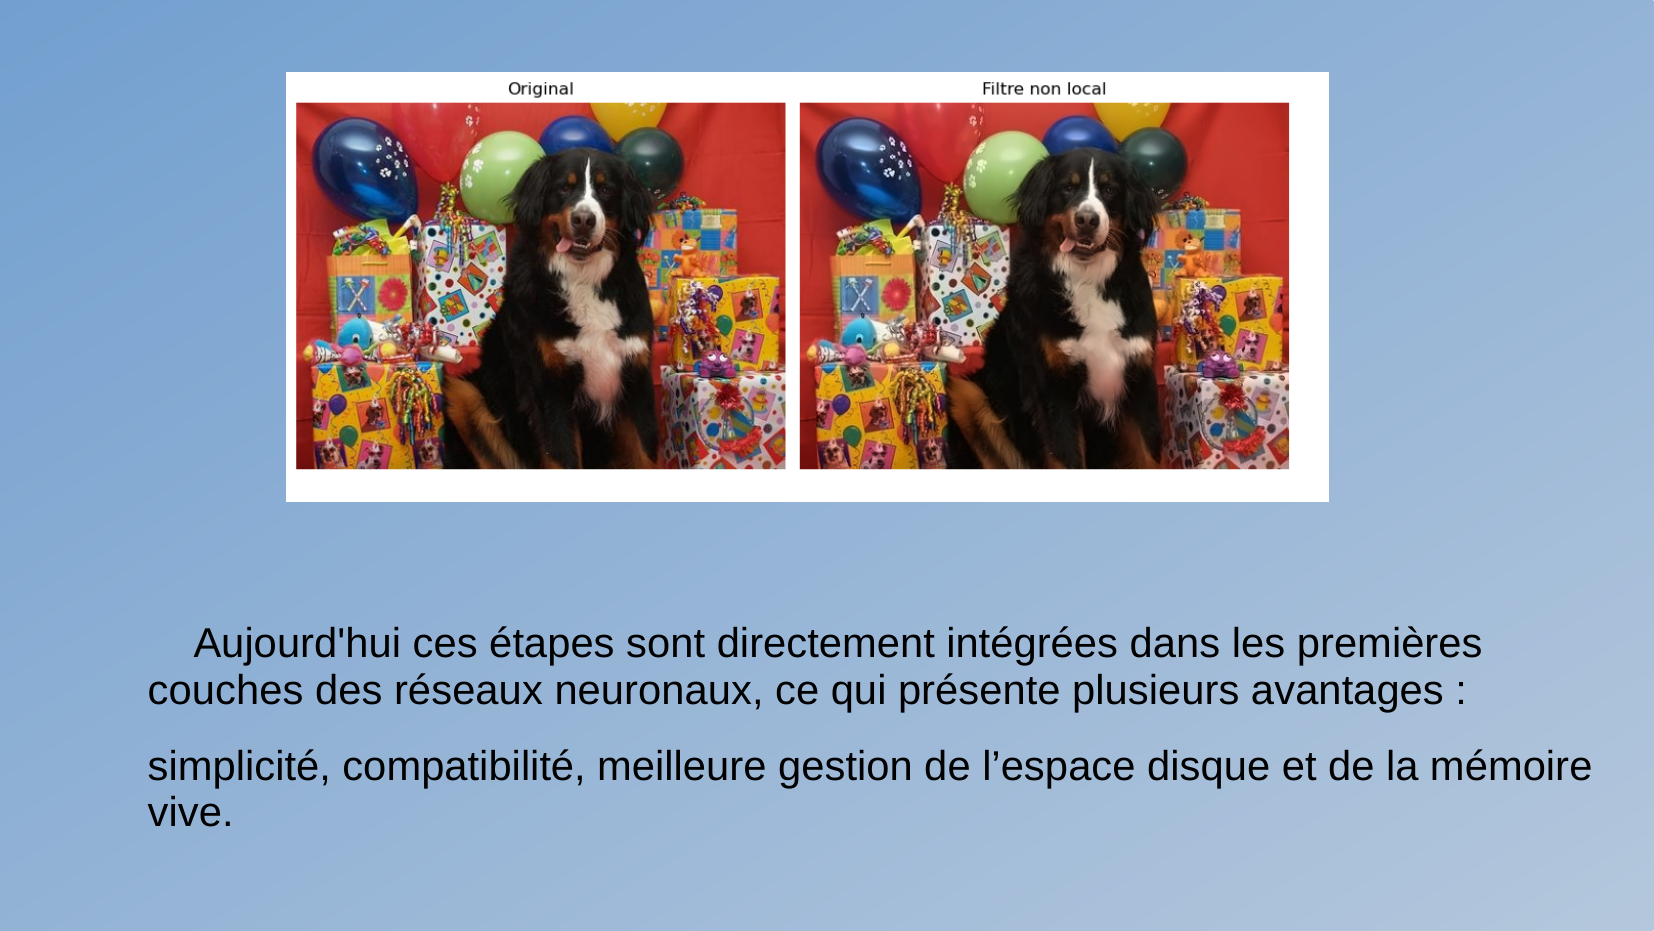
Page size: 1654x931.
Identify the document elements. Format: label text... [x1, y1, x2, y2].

list Aujourd'hui ces étapes sont directement intégrées dans les premières couches des réseaux neuronaux, ce qui présente plusieurs avantages : simplicité, compatibilité, meilleure gestion de l’espace disque et de la mémoire vive. [147, 620, 1636, 931]
picture [286, 72, 1329, 502]
